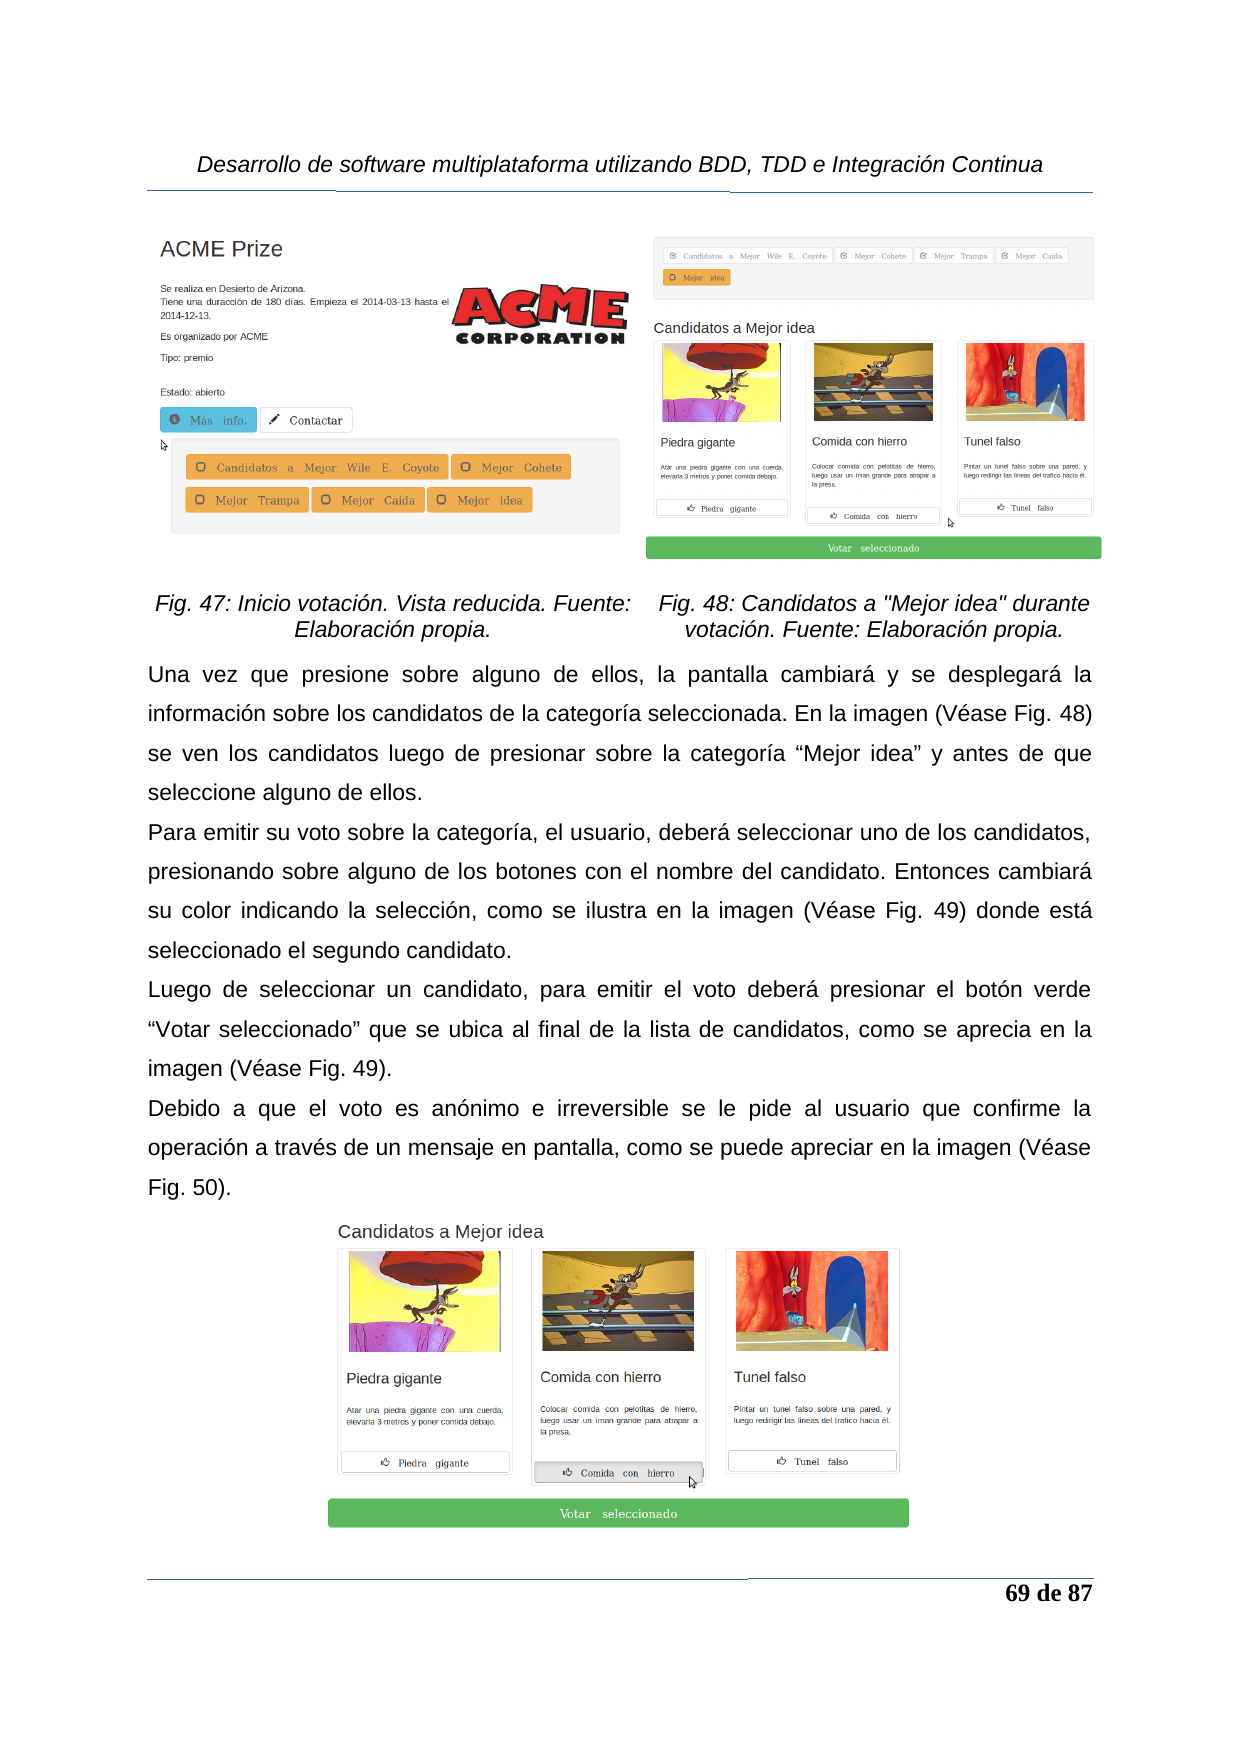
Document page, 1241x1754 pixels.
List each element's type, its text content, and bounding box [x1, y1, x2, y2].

table_header [638, 228, 1110, 571]
text Debido a que el voto es anónimo e irreversible se le pide al usuario que confirme la operación a través de un mensaje en pantalla, como se puede apreciar en la imagen (Véase Fig. 50). [148, 1095, 1093, 1200]
table_cell Fig. 47: Inicio votación. Vista reducida. Fuente: Elaboración propia. [148, 571, 638, 661]
picture [643, 233, 1105, 566]
text Para emitir su voto sobre la categoría, el usuario, deberá seleccionar uno de los candidatos, presionando sobre alguno de los botones con el nombre del candidato. Entonces cambiará su color indicando la selección, como se ilustra en la imagen (Véase Fig. 49) donde está seleccionado el segundo candidato. [148, 818, 1093, 963]
picture [326, 1219, 914, 1529]
table_header [148, 1213, 1093, 1534]
table_header [148, 228, 638, 571]
table_cell Fig. 48: Candidatos a "Mejor idea" durante votación. Fuente: Elaboración propia. [638, 571, 1110, 661]
picture [153, 233, 633, 542]
text Luego de seleccionar un candidato, para emitir el voto deberá presionar el botón verde “Votar seleccionado” que se ubica al final de la lista de candidatos, como se aprecia en la imagen (Véase Fig. 49). [148, 976, 1093, 1082]
text Una vez que presione sobre alguno de ellos, la pantalla cambiará y se desplegará la información sobre los candidatos de la categoría seleccionada. En la imagen (Véase Fig. 48) se ven los candidatos luego de presionar sobre la categoría “Mejor idea” y antes de que seleccione alguno de ellos. [148, 661, 1093, 805]
